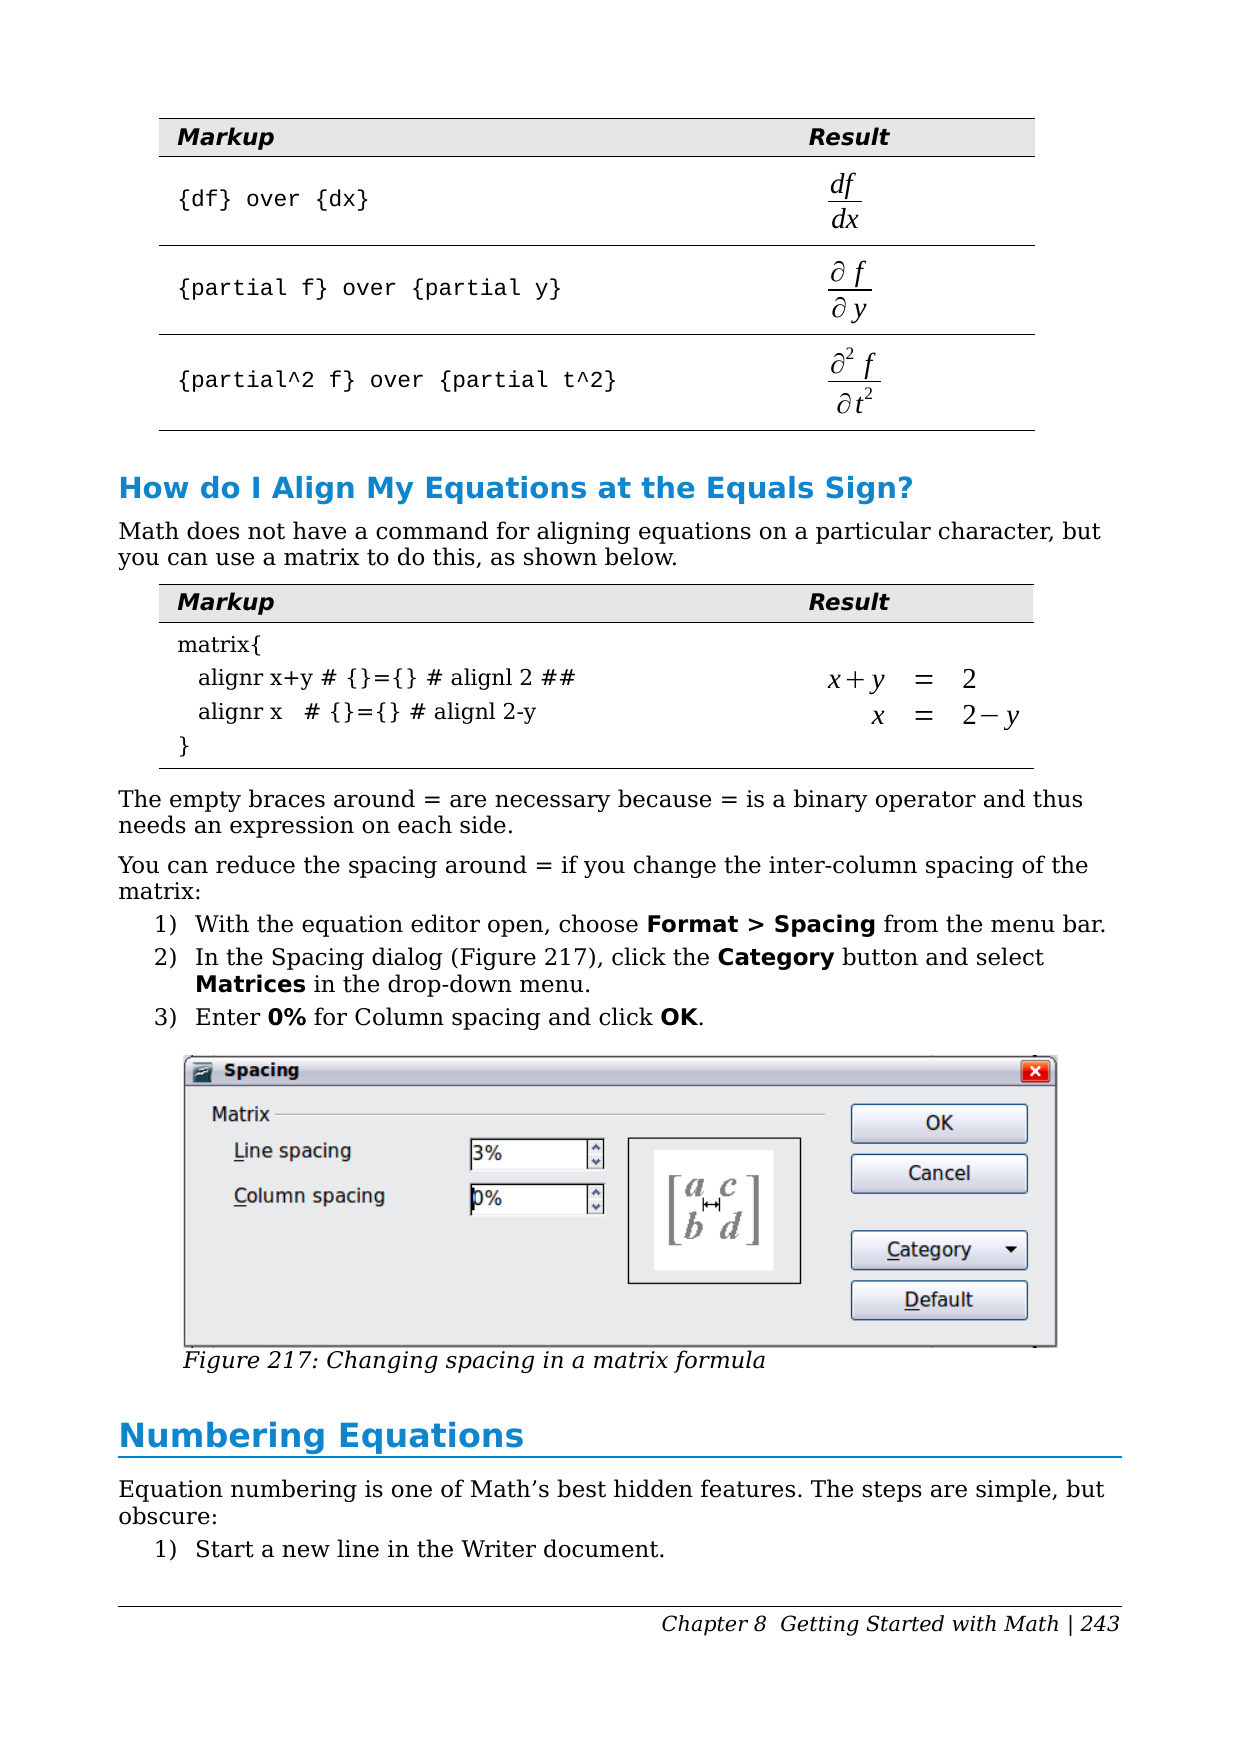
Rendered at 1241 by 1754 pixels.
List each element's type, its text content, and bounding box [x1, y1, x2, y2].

table_cell [790, 623, 1033, 768]
table_cell {df} over {dx} [159, 157, 791, 245]
subtitle How do I Align My Equations at the Equals Sign? [118, 472, 1122, 506]
text Math does not have a command for aligning equations on a particular character, but you can use a matrix to do this, as shown below. [118, 518, 1122, 571]
list With the equation editor open, choose Format > Spacing from the menu bar. [177, 912, 1122, 938]
table_header Markup [159, 585, 790, 622]
subtitle Numbering Equations [118, 1417, 1122, 1456]
list Equation numbering is one of Math’s best hidden features. The steps are simple, but obscure: [118, 1477, 1122, 1530]
table_cell {partial f} over {partial y} [159, 246, 791, 333]
list Start a new line in the Writer document. [177, 1536, 1122, 1563]
table_cell [791, 335, 1035, 430]
picture [183, 1055, 1058, 1348]
list Enter 0% for Column spacing and click OK. [177, 1004, 1122, 1031]
table_cell [791, 246, 1035, 333]
list In the Spacing dialog (Figure 217), click the Category button and select Matrices in the drop-down menu. [177, 944, 1122, 998]
table_cell [791, 157, 1035, 245]
table_cell {partial^2 f} over {partial t^2} [159, 335, 791, 430]
text The empty braces around = are necessary because = is a binary operator and thus needs an expression on each side. [118, 786, 1122, 839]
list You can reduce the spacing around = if you change the inter-column spacing of the matrix: [118, 852, 1122, 905]
table_cell matrix{ alignr x+y # {}={} # alignl 2 ## alignr x # {}={} # alignl 2-y } [159, 623, 790, 768]
table_header Result [791, 119, 1035, 156]
table_header Result [790, 585, 1033, 622]
table_header Markup [159, 119, 791, 156]
text Figure 217: Changing spacing in a matrix formula [183, 1348, 1057, 1374]
